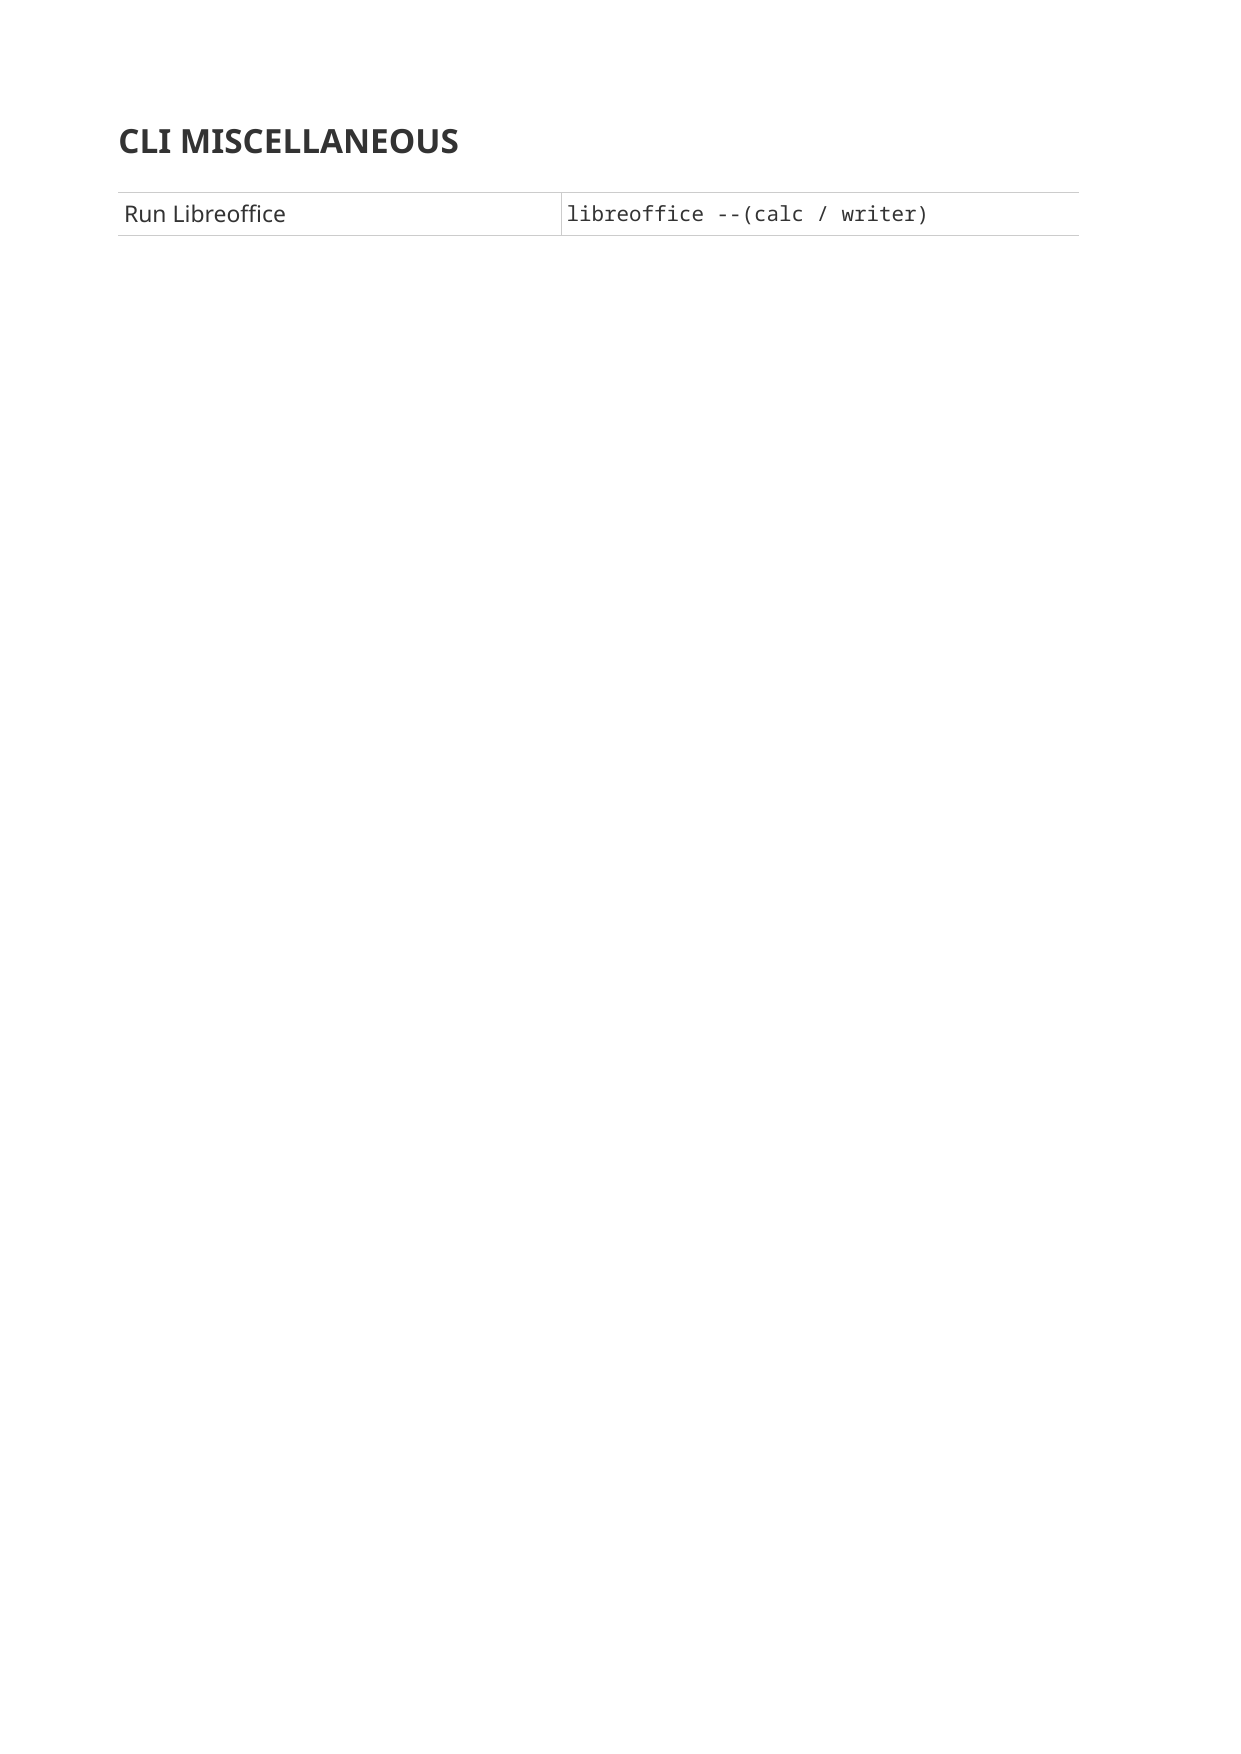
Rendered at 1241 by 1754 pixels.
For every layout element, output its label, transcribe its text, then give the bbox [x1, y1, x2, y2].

table_header libreoffice --(calc / writer) [562, 193, 1079, 235]
text CLI MISCELLANEOUS [118, 118, 1122, 163]
table_header Run Libreoffice [118, 193, 561, 235]
